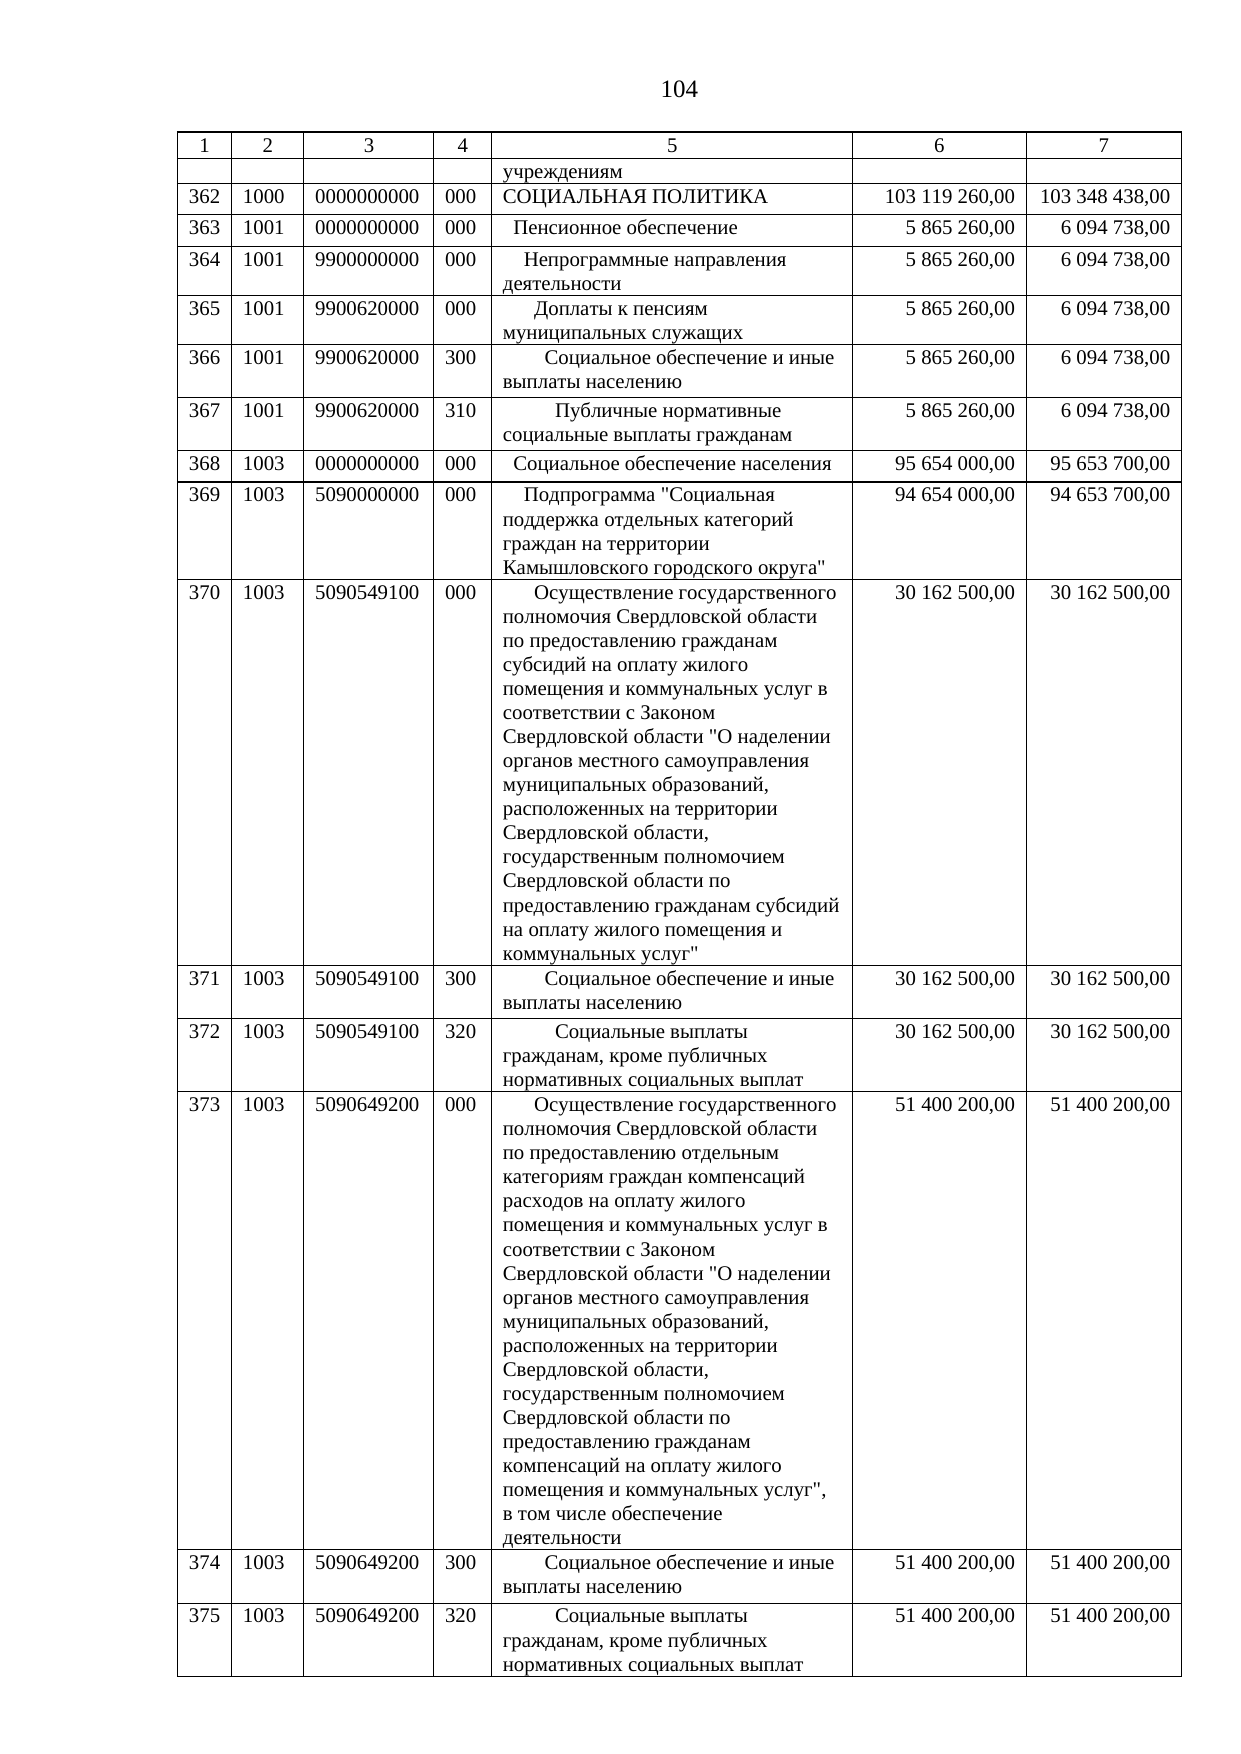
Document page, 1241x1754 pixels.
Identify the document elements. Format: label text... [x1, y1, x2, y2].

table_cell 1003 [232, 483, 303, 579]
table_cell 9900620000 [304, 345, 433, 397]
table_header 7 [1027, 133, 1181, 158]
table_cell 000 [434, 483, 491, 579]
table_cell 51 400 200,00 [853, 1550, 1026, 1602]
table_cell 30 162 500,00 [853, 580, 1026, 965]
table_cell 374 [178, 1550, 231, 1602]
table_cell Осуществление государственного полномочия Свердловской области по предоставлению гражданам субсидий на оплату жилого помещения и коммунальных услуг в соответствии с Законом Свердловской области "О наделении органов местного самоуправления муниципальных образований, расположенных на территории Свердловской области, государственным полномочием Свердловской области по предоставлению гражданам субсидий на оплату жилого помещения и коммунальных услуг" [492, 580, 852, 965]
table_cell [1027, 159, 1181, 183]
table_cell 5 865 260,00 [853, 345, 1026, 397]
table_cell 1003 [232, 1550, 303, 1602]
table_cell 95 653 700,00 [1027, 451, 1181, 481]
table_cell 370 [178, 580, 231, 965]
table_cell 5090649200 [304, 1092, 433, 1549]
table_header 5 [492, 133, 852, 158]
table_cell 000 [434, 451, 491, 481]
table_cell СОЦИАЛЬНАЯ ПОЛИТИКА [492, 184, 852, 214]
table_cell 6 094 738,00 [1027, 247, 1181, 295]
table_cell 51 400 200,00 [853, 1604, 1026, 1676]
table_cell 371 [178, 966, 231, 1018]
table_cell 1003 [232, 1604, 303, 1676]
table_cell 94 653 700,00 [1027, 483, 1181, 579]
table_cell 1001 [232, 247, 303, 295]
table_cell [434, 159, 491, 183]
table_header 6 [853, 133, 1026, 158]
table_cell 000 [434, 1092, 491, 1549]
table_cell 5 865 260,00 [853, 296, 1026, 344]
table_cell 51 400 200,00 [1027, 1550, 1181, 1602]
table_cell 5 865 260,00 [853, 215, 1026, 246]
table_cell 366 [178, 345, 231, 397]
table_cell 372 [178, 1019, 231, 1091]
table_cell 1003 [232, 1019, 303, 1091]
table_cell 30 162 500,00 [1027, 580, 1181, 965]
table_cell 5090549100 [304, 580, 433, 965]
table_cell 9900620000 [304, 398, 433, 450]
table_cell 51 400 200,00 [1027, 1092, 1181, 1549]
table_cell 51 400 200,00 [1027, 1604, 1181, 1676]
table_cell 364 [178, 247, 231, 295]
table_cell 5 865 260,00 [853, 247, 1026, 295]
table_header 2 [232, 133, 303, 158]
table_cell 0000000000 [304, 215, 433, 246]
table_cell 1003 [232, 451, 303, 481]
table_cell 30 162 500,00 [853, 1019, 1026, 1091]
table_cell 51 400 200,00 [853, 1092, 1026, 1549]
table_cell Публичные нормативные социальные выплаты гражданам [492, 398, 852, 450]
table_header 1 [178, 133, 231, 158]
table_cell 5090000000 [304, 483, 433, 579]
table_cell 0000000000 [304, 451, 433, 481]
table_cell 5090649200 [304, 1550, 433, 1602]
table_cell 1003 [232, 580, 303, 965]
table_cell 6 094 738,00 [1027, 296, 1181, 344]
table_cell Социальное обеспечение и иные выплаты населению [492, 966, 852, 1018]
table_cell 0000000000 [304, 184, 433, 214]
table_cell 000 [434, 296, 491, 344]
table_header 4 [434, 133, 491, 158]
table_cell Непрограммные направления деятельности [492, 247, 852, 295]
table_cell 1003 [232, 966, 303, 1018]
table_cell 362 [178, 184, 231, 214]
table_cell 310 [434, 398, 491, 450]
table_cell Социальное обеспечение населения [492, 451, 852, 481]
table_cell 1001 [232, 398, 303, 450]
table_cell 368 [178, 451, 231, 481]
table_cell 94 654 000,00 [853, 483, 1026, 579]
table_cell 1000 [232, 184, 303, 214]
table_cell 300 [434, 966, 491, 1018]
table_cell 320 [434, 1019, 491, 1091]
table_cell [853, 159, 1026, 183]
table_cell Социальные выплаты гражданам, кроме публичных нормативных социальных выплат [492, 1019, 852, 1091]
table_cell Осуществление государственного полномочия Свердловской области по предоставлению отдельным категориям граждан компенсаций расходов на оплату жилого помещения и коммунальных услуг в соответствии с Законом Свердловской области "О наделении органов местного самоуправления муниципальных образований, расположенных на территории Свердловской области, государственным полномочием Свердловской области по предоставлению гражданам компенсаций на оплату жилого помещения и коммунальных услуг", в том числе обеспечение деятельности [492, 1092, 852, 1549]
table_cell 000 [434, 580, 491, 965]
table_cell 373 [178, 1092, 231, 1549]
table_cell 103 348 438,00 [1027, 184, 1181, 214]
table_cell 365 [178, 296, 231, 344]
table_cell 000 [434, 184, 491, 214]
table_cell Социальное обеспечение и иные выплаты населению [492, 345, 852, 397]
table_cell 95 654 000,00 [853, 451, 1026, 481]
table_cell 5090549100 [304, 1019, 433, 1091]
table_cell 320 [434, 1604, 491, 1676]
table_cell 5090549100 [304, 966, 433, 1018]
table_cell 6 094 738,00 [1027, 215, 1181, 246]
table_cell 300 [434, 345, 491, 397]
table_cell 375 [178, 1604, 231, 1676]
table_cell Доплаты к пенсиям муниципальных служащих [492, 296, 852, 344]
table_cell 30 162 500,00 [1027, 1019, 1181, 1091]
table_cell 6 094 738,00 [1027, 398, 1181, 450]
table_cell [232, 159, 303, 183]
table_cell Социальное обеспечение и иные выплаты населению [492, 1550, 852, 1602]
table_cell учреждениям [492, 159, 852, 183]
table_cell Социальные выплаты гражданам, кроме публичных нормативных социальных выплат [492, 1604, 852, 1676]
table_cell 30 162 500,00 [853, 966, 1026, 1018]
table_cell Пенсионное обеспечение [492, 215, 852, 246]
table_cell 6 094 738,00 [1027, 345, 1181, 397]
table_cell 300 [434, 1550, 491, 1602]
table_header 3 [304, 133, 433, 158]
table_cell 103 119 260,00 [853, 184, 1026, 214]
table_cell 5090649200 [304, 1604, 433, 1676]
table_cell 1001 [232, 296, 303, 344]
table_cell 369 [178, 483, 231, 579]
table_cell 363 [178, 215, 231, 246]
table_cell 1003 [232, 1092, 303, 1549]
table_cell 367 [178, 398, 231, 450]
table_cell 9900620000 [304, 296, 433, 344]
table_cell 9900000000 [304, 247, 433, 295]
table_cell Подпрограмма "Социальная поддержка отдельных категорий граждан на территории Камышловского городского округа" [492, 483, 852, 579]
table_cell [178, 159, 231, 183]
table_cell 5 865 260,00 [853, 398, 1026, 450]
table_cell 1001 [232, 215, 303, 246]
table_cell 000 [434, 215, 491, 246]
table_cell 1001 [232, 345, 303, 397]
table_cell 000 [434, 247, 491, 295]
table_cell 30 162 500,00 [1027, 966, 1181, 1018]
table_cell [304, 159, 433, 183]
